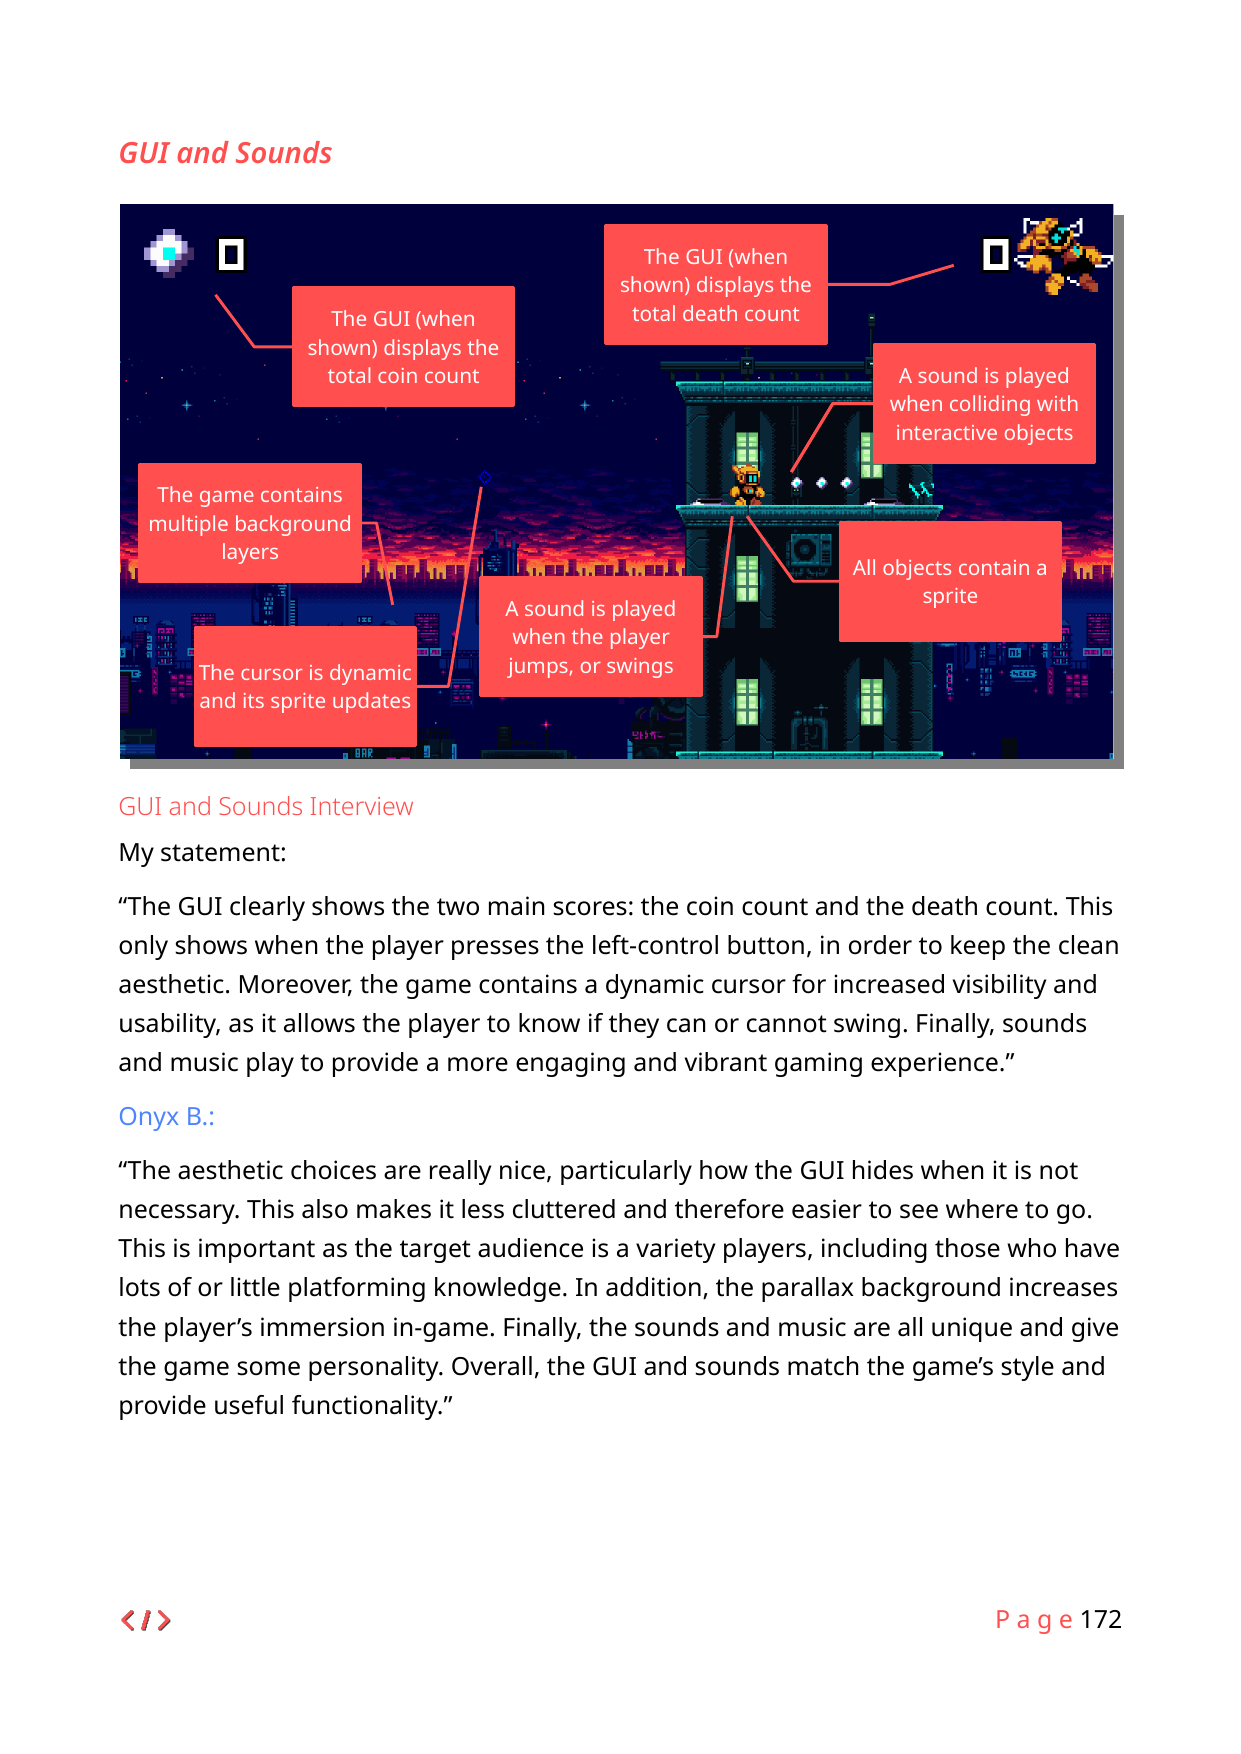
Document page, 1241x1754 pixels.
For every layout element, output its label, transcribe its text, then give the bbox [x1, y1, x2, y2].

text “The GUI clearly shows the two main scores: the coin count and the death count. This only shows when the player presses the left-control button, in order to keep the clean aesthetic. Moreover, the game contains a dynamic cursor for increased visibility and usability, as it allows the player to know if they can or cannot swing. Finally, sounds and music play to provide a more engaging and vibrant gaming experience.” [118, 888, 1122, 1079]
picture [689, 516, 932, 759]
subtitle GUI and Sounds [118, 133, 1122, 172]
text Onyx B.: [118, 1099, 1122, 1133]
subtitle GUI and Sounds Interview [118, 759, 1122, 822]
text My statement: [118, 835, 1122, 869]
picture [116, 1591, 175, 1649]
picture [120, 204, 1114, 759]
text “The aesthetic choices are really nice, particularly how the GUI hides when it is not necessary. This also makes it less cluttered and therefore easier to see where to go. This is important as the target audience is a variety players, including those who have lots of or little platforming knowledge. In addition, the parallax background increases the player’s immersion in-game. Finally, the sounds and music are all unique and give the game some personality. Overall, the GUI and sounds match the game’s style and provide useful functionality.” [118, 1153, 1122, 1422]
